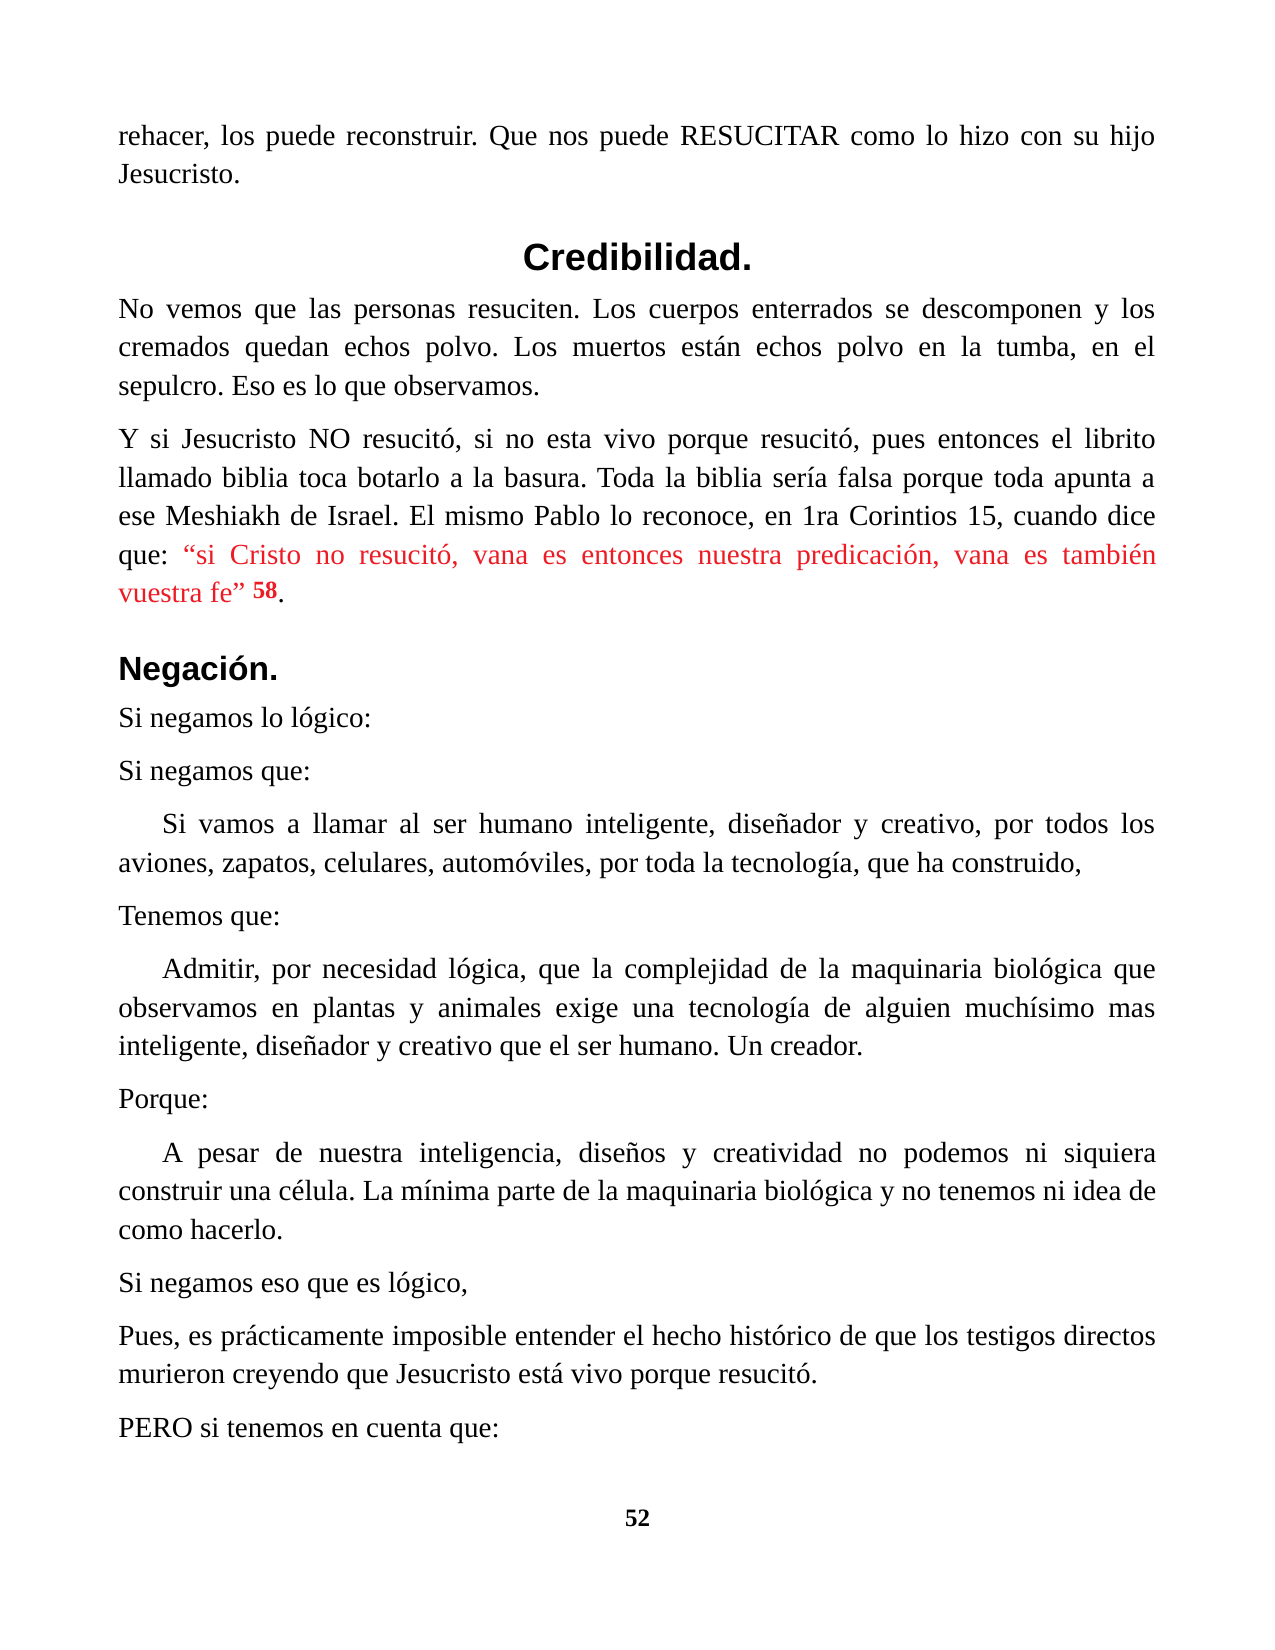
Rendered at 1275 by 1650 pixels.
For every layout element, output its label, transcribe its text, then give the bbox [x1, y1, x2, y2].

text PERO si tenemos en cuenta que: [118, 1410, 1157, 1443]
text Porque: [118, 1082, 1157, 1115]
subtitle Credibilidad. [118, 235, 1157, 278]
text Pues, es prácticamente imposible entender el hecho histórico de que los testigos directos murieron creyendo que Jesucristo está vivo porque resucitó. [118, 1318, 1157, 1390]
text A pesar de nuestra inteligencia, diseños y creatividad no podemos ni siquiera construir una célula. La mínima parte de la maquinaria biológica y no tenemos ni idea de como hacerlo. [118, 1135, 1157, 1245]
text Si negamos eso que es lógico, [118, 1265, 1157, 1298]
text Admitir, por necesidad lógica, que la complejidad de la maquinaria biológica que observamos en plantas y animales exige una tecnología de alguien muchísimo mas inteligente, diseñador y creativo que el ser humano. Un creador. [118, 951, 1157, 1062]
subtitle Negación. [118, 649, 1157, 688]
text Si vamos a llamar al ser humano inteligente, diseñador y creativo, por todos los aviones, zapatos, celulares, automóviles, por toda la tecnología, que ha construido, [118, 807, 1157, 879]
text Tenemos que: [118, 898, 1157, 932]
text Si negamos lo lógico: [118, 700, 1157, 734]
text rehacer, los puede reconstruir. Que nos puede RESUCITAR como lo hizo con su hijo Jesucristo. [118, 118, 1157, 190]
text No vemos que las personas resuciten. Los cuerpos enterrados se descomponen y los cremados quedan echos polvo. Los muertos están echos polvo en la tumba, en el sepulcro. Eso es lo que observamos. [118, 291, 1157, 402]
text Y si Jesucristo NO resucitó, si no esta vivo porque resucitó, pues entonces el librito llamado biblia toca botarlo a la basura. Toda la biblia sería falsa porque toda apunta a ese Meshiakh de Israel. El mismo Pablo lo reconoce, en 1ra Corintios 15, cuando dice que: “si Cristo no resucitó, vana es entonces nuestra predicación, vana es también vuestra fe” . [118, 421, 1157, 609]
text Si negamos que: [118, 753, 1157, 787]
